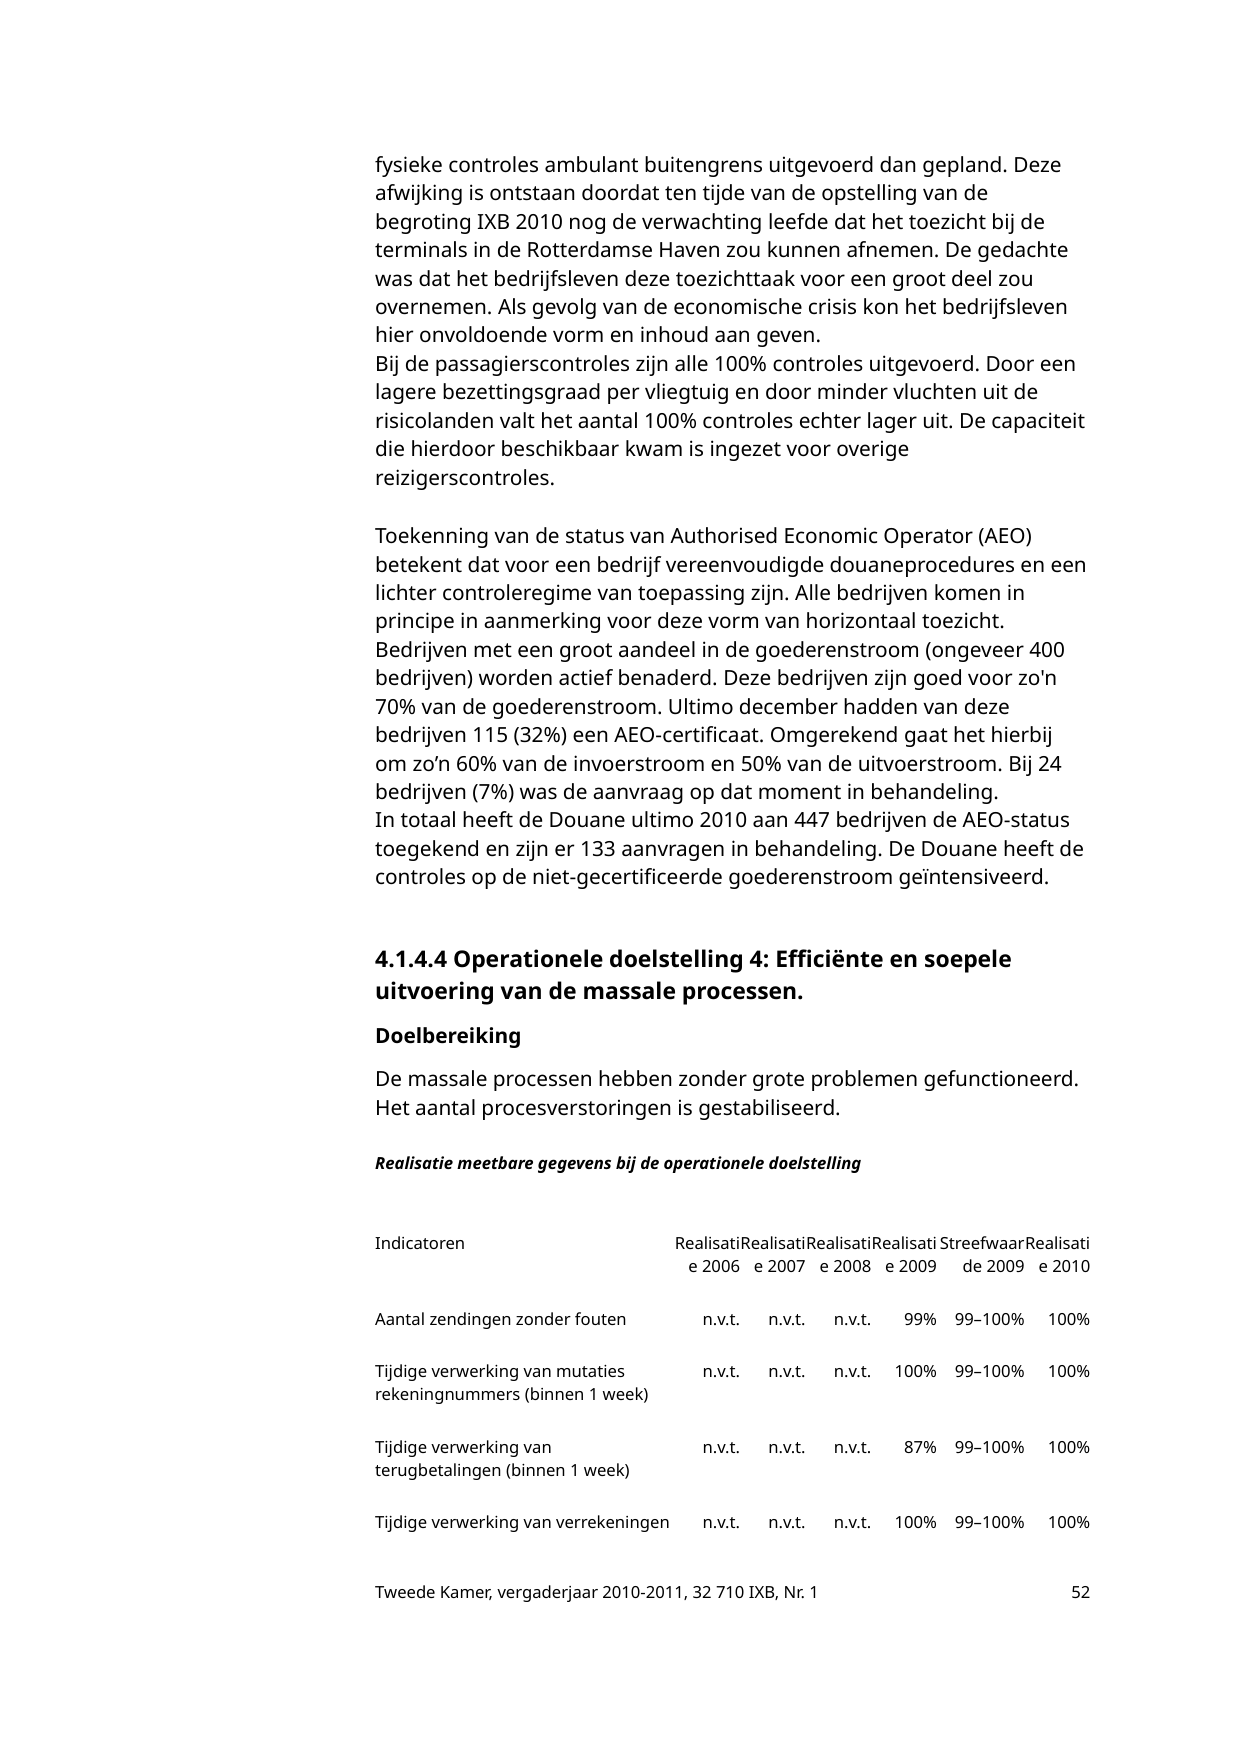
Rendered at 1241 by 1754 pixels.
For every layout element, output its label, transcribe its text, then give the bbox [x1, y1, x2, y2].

table_cell 100% [1024, 1435, 1090, 1511]
table_cell n.v.t. [674, 1360, 740, 1435]
table_cell Aantal zendingen zonder fouten [375, 1307, 674, 1360]
table_cell 100% [1024, 1360, 1090, 1435]
table_header Realisatie 2006 [674, 1232, 740, 1307]
text In totaal heeft de Douane ultimo 2010 aan 447 bedrijven de AEO-status toegekend en zijn er 133 aanvragen in behandeling. De Douane heeft de controles op de niet-gecertificeerde goederenstroom geïntensiveerd. [375, 806, 1090, 891]
table_cell 100% [1024, 1511, 1090, 1533]
table_cell n.v.t. [674, 1435, 740, 1511]
subtitle 4.1.4.4 Operationele doelstelling 4: Efficiënte en soepele uitvoering van de massale processen. [375, 943, 1090, 1006]
text Bij de passagierscontroles zijn alle 100% controles uitgevoerd. Door een lagere bezettingsgraad per vliegtuig en door minder vluchten uit de risicolanden valt het aantal 100% controles echter lager uit. De capaciteit die hierdoor beschikbaar kwam is ingezet voor overige reizigerscontroles. [375, 349, 1090, 491]
table_cell 99% [871, 1307, 937, 1360]
table_cell 100% [871, 1511, 937, 1533]
table_cell 100% [1024, 1307, 1090, 1360]
table_header Realisatie 2009 [871, 1232, 937, 1307]
table_header Realisatie 2007 [740, 1232, 805, 1307]
text De massale processen hebben zonder grote problemen gefunctioneerd. Het aantal procesverstoringen is gestabiliseerd. [375, 1064, 1090, 1121]
text fysieke controles ambulant buitengrens uitgevoerd dan gepland. Deze afwijking is ontstaan doordat ten tijde van de opstelling van de begroting IXB 2010 nog de verwachting leefde dat het toezicht bij de terminals in de Rotterdamse Haven zou kunnen afnemen. De gedachte was dat het bedrijfsleven deze toezichttaak voor een groot deel zou overnemen. Als gevolg van de economische crisis kon het bedrijfsleven hier onvoldoende vorm en inhoud aan geven. [375, 150, 1090, 349]
table_cell n.v.t. [674, 1307, 740, 1360]
table_cell n.v.t. [805, 1307, 871, 1360]
table_cell n.v.t. [805, 1511, 871, 1533]
text Realisatie meetbare gegevens bij de operationele doelstelling [375, 1151, 1090, 1174]
table_cell n.v.t. [805, 1360, 871, 1435]
table_cell n.v.t. [740, 1435, 805, 1511]
table_cell Tijdige verwerking van verrekeningen [375, 1511, 674, 1533]
table_cell 99–100% [937, 1360, 1024, 1435]
table_cell n.v.t. [805, 1435, 871, 1511]
table_header Realisatie 2008 [805, 1232, 871, 1307]
table_cell n.v.t. [740, 1307, 805, 1360]
table_cell 87% [871, 1435, 937, 1511]
table_cell 99–100% [937, 1435, 1024, 1511]
table_cell 99–100% [937, 1511, 1024, 1533]
table_cell 99–100% [937, 1307, 1024, 1360]
table_header Realisatie 2010 [1024, 1232, 1090, 1307]
text Doelbereiking [375, 1021, 1090, 1049]
table_cell n.v.t. [674, 1511, 740, 1533]
table_header Streefwaarde 2009 [937, 1232, 1024, 1307]
table_cell Tijdige verwerking van mutaties rekeningnummers (binnen 1 week) [375, 1360, 674, 1435]
text Toekenning van de status van Authorised Economic Operator (AEO) betekent dat voor een bedrijf vereenvoudigde douaneprocedures en een lichter controleregime van toepassing zijn. Alle bedrijven komen in principe in aanmerking voor deze vorm van horizontaal toezicht. Bedrijven met een groot aandeel in de goederenstroom (ongeveer 400 bedrijven) worden actief benaderd. Deze bedrijven zijn goed voor zo'n 70% van de goederenstroom. Ultimo december hadden van deze bedrijven 115 (32%) een AEO-certificaat. Omgerekend gaat het hierbij om zo’n 60% van de invoerstroom en 50% van de uitvoerstroom. Bij 24 bedrijven (7%) was de aanvraag op dat moment in behandeling. [375, 521, 1090, 806]
table_cell n.v.t. [740, 1511, 805, 1533]
table_cell 100% [871, 1360, 937, 1435]
table_cell n.v.t. [740, 1360, 805, 1435]
table_header Indicatoren [375, 1232, 674, 1307]
table_cell Tijdige verwerking van terugbetalingen (binnen 1 week) [375, 1435, 674, 1511]
